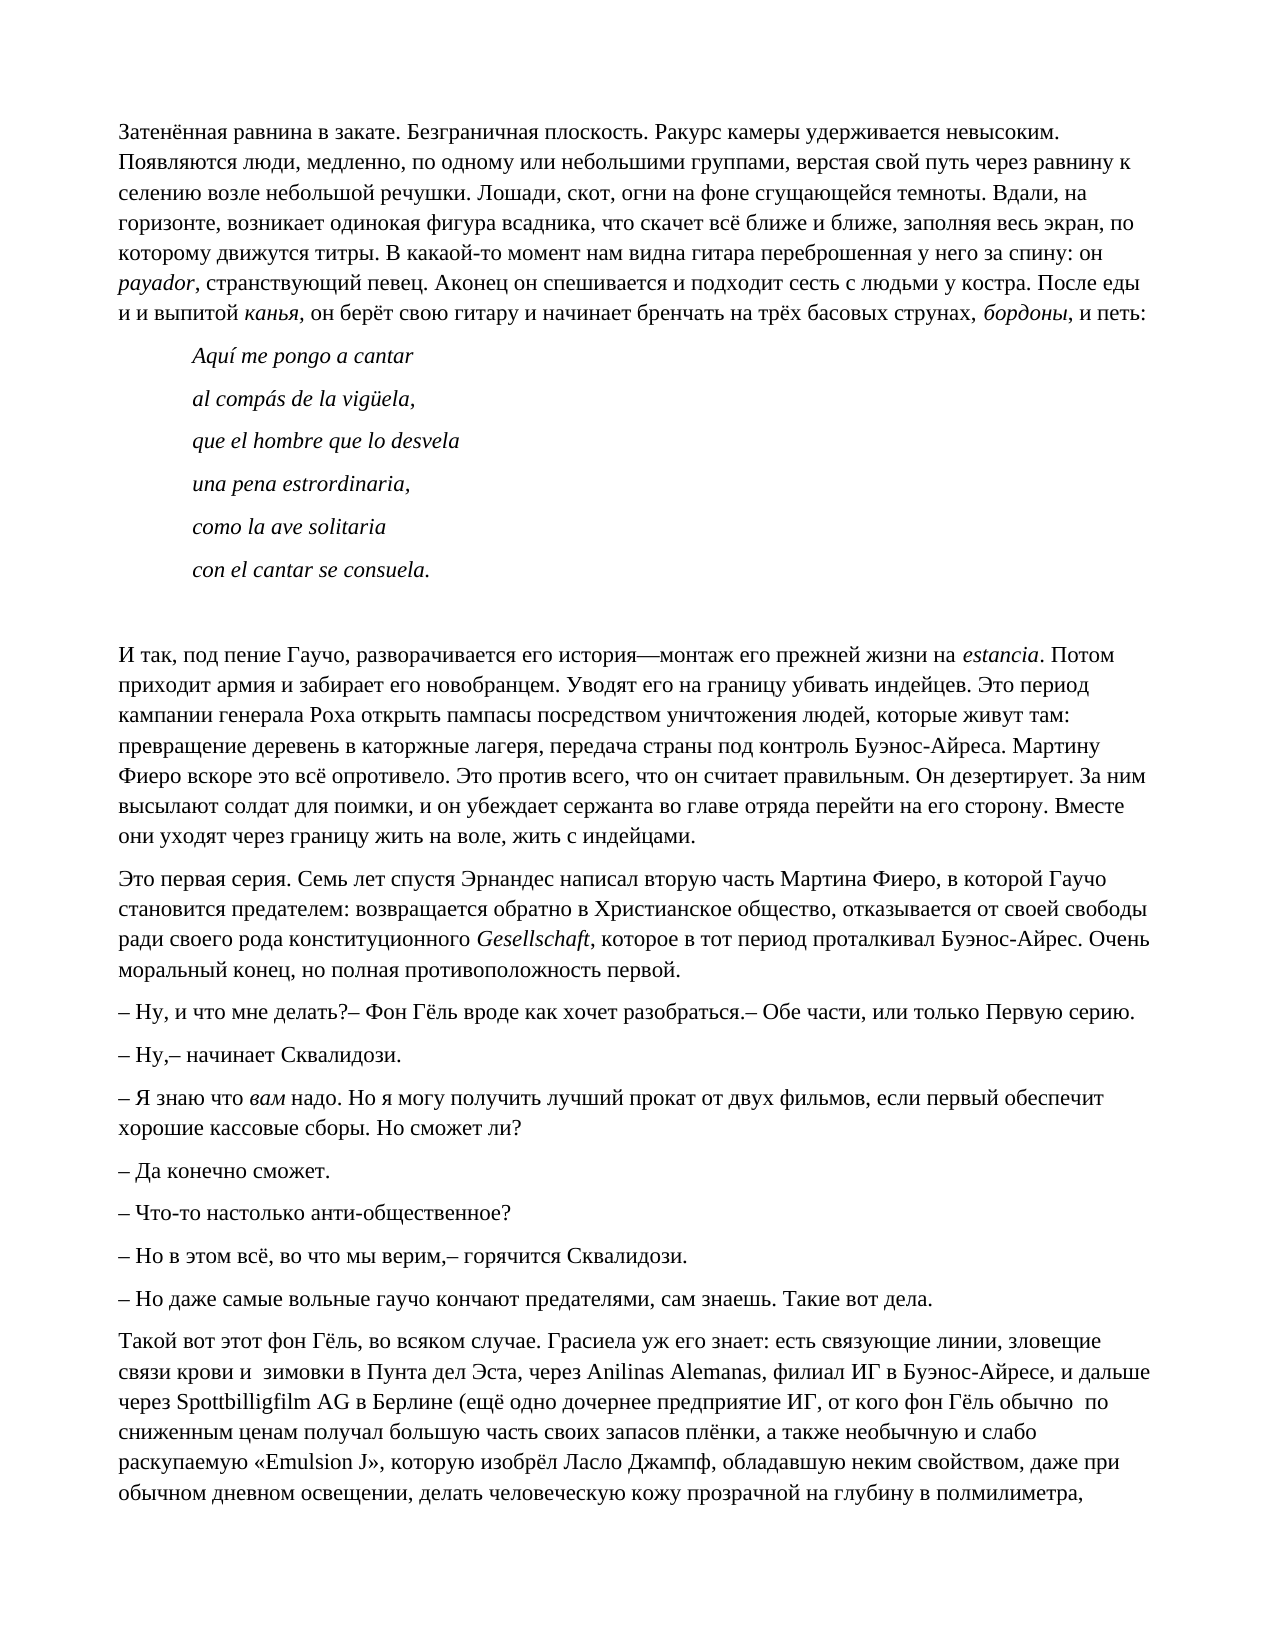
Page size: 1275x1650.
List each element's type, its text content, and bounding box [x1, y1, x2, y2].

text – Да конечно сможет. [118, 1157, 1157, 1183]
text una pena estrordinaria, [192, 470, 1157, 497]
text – Ну, и что мне делать?– Фон Гёль вроде как хочет разобраться.– Обе части, или только Первую серию. [118, 998, 1157, 1025]
text como la ave solitaria [192, 513, 1157, 539]
text Такой вот этот фон Гёль, во всяком случае. Грасиела уж его знает: есть связующие линии, зловещие связи крови и зимовки в Пунта дел Эста, через Anilinas Alemanas, филиал ИГ в Буэнос-Айресе, и дальше через Spottbilligfilm AG в Берлине (ещё одно дочернее предприятие ИГ, от кого фон Гёль обычно по сниженным ценам получал большую часть своих запасов плёнки, а также необычную и слабо раскупаемую «Emulsion J», которую изобрёл Ласло Джампф, обладавшую неким свойством, даже при обычном дневном освещении, делать человеческую кожу прозрачной на глубину в полмилиметра, [118, 1327, 1157, 1505]
text – Ну,– начинает Сквалидози. [118, 1041, 1157, 1067]
text – Что-то настолько анти-общественное? [118, 1199, 1157, 1226]
text – Но даже самые вольные гаучо кончают предателями, сам знаешь. Такие вот дела. [118, 1285, 1157, 1311]
text Затенённая равнина в закате. Безграничная плоскость. Ракурс камеры удерживается невысоким. Появляются люди, медленно, по одному или небольшими группами, верстая свой путь через равнину к селению возле небольшой речушки. Лошади, скот, огни на фоне сгущающейся темноты. Вдали, на горизонте, возникает одинокая фигура всадника, что скачет всё ближе и ближе, заполняя весь экран, по которому движутся титры. В какаой-то момент нам видна гитара переброшенная у него за спину: он payador, странствующий певец. Аконец он спешивается и подходит сесть с людьми у костра. После еды и и выпитой канья, он берёт свою гитару и начинает бренчать на трёх басовых струнах, бордоны, и петь: [118, 118, 1157, 326]
text Это первая серия. Семь лет спустя Эрнандес написал вторую часть Мартина Фиеро, в которой Гаучо становится предателем: возвращается обратно в Христианское общество, отказывается от своей свободы ради своего рода конституционного Gesellschaft, которое в тот период проталкивал Буэнос-Айрес. Очень моральный конец, но полная противоположность первой. [118, 865, 1157, 982]
text И так, под пение Гаучо, разворачивается его история—монтаж его прежней жизни на estancia. Потом приходит армия и забирает его новобранцем. Уводят его на границу убивать индейцев. Это период кампании генерала Роха открыть пампасы посредством уничтожения людей, которые живут там: превращение деревень в каторжные лагеря, передача страны под контроль Буэнос-Айреса. Мартину Фиеро вскоре это всё опротивело. Это против всего, что он считает правильным. Он дезертирует. За ним высылают солдат для поимки, и он убеждает сержанта во главе отряда перейти на его сторону. Вместе они уходят через границу жить на воле, жить с индейцами. [118, 641, 1157, 849]
text – Я знаю что вам надо. Но я могу получить лучший прокат от двух фильмов, если первый обеспечит хорошие кассовые сборы. Но сможет ли? [118, 1084, 1157, 1140]
text al compás de la vigüela, [192, 385, 1157, 411]
text – Но в этом всё, во что мы верим,– горячится Сквалидози. [118, 1242, 1157, 1268]
text con el cantar se consuela. [192, 556, 1157, 582]
text que el hombre que lo desvela [192, 427, 1157, 454]
text Aquí me pongo a cantar [192, 342, 1157, 368]
